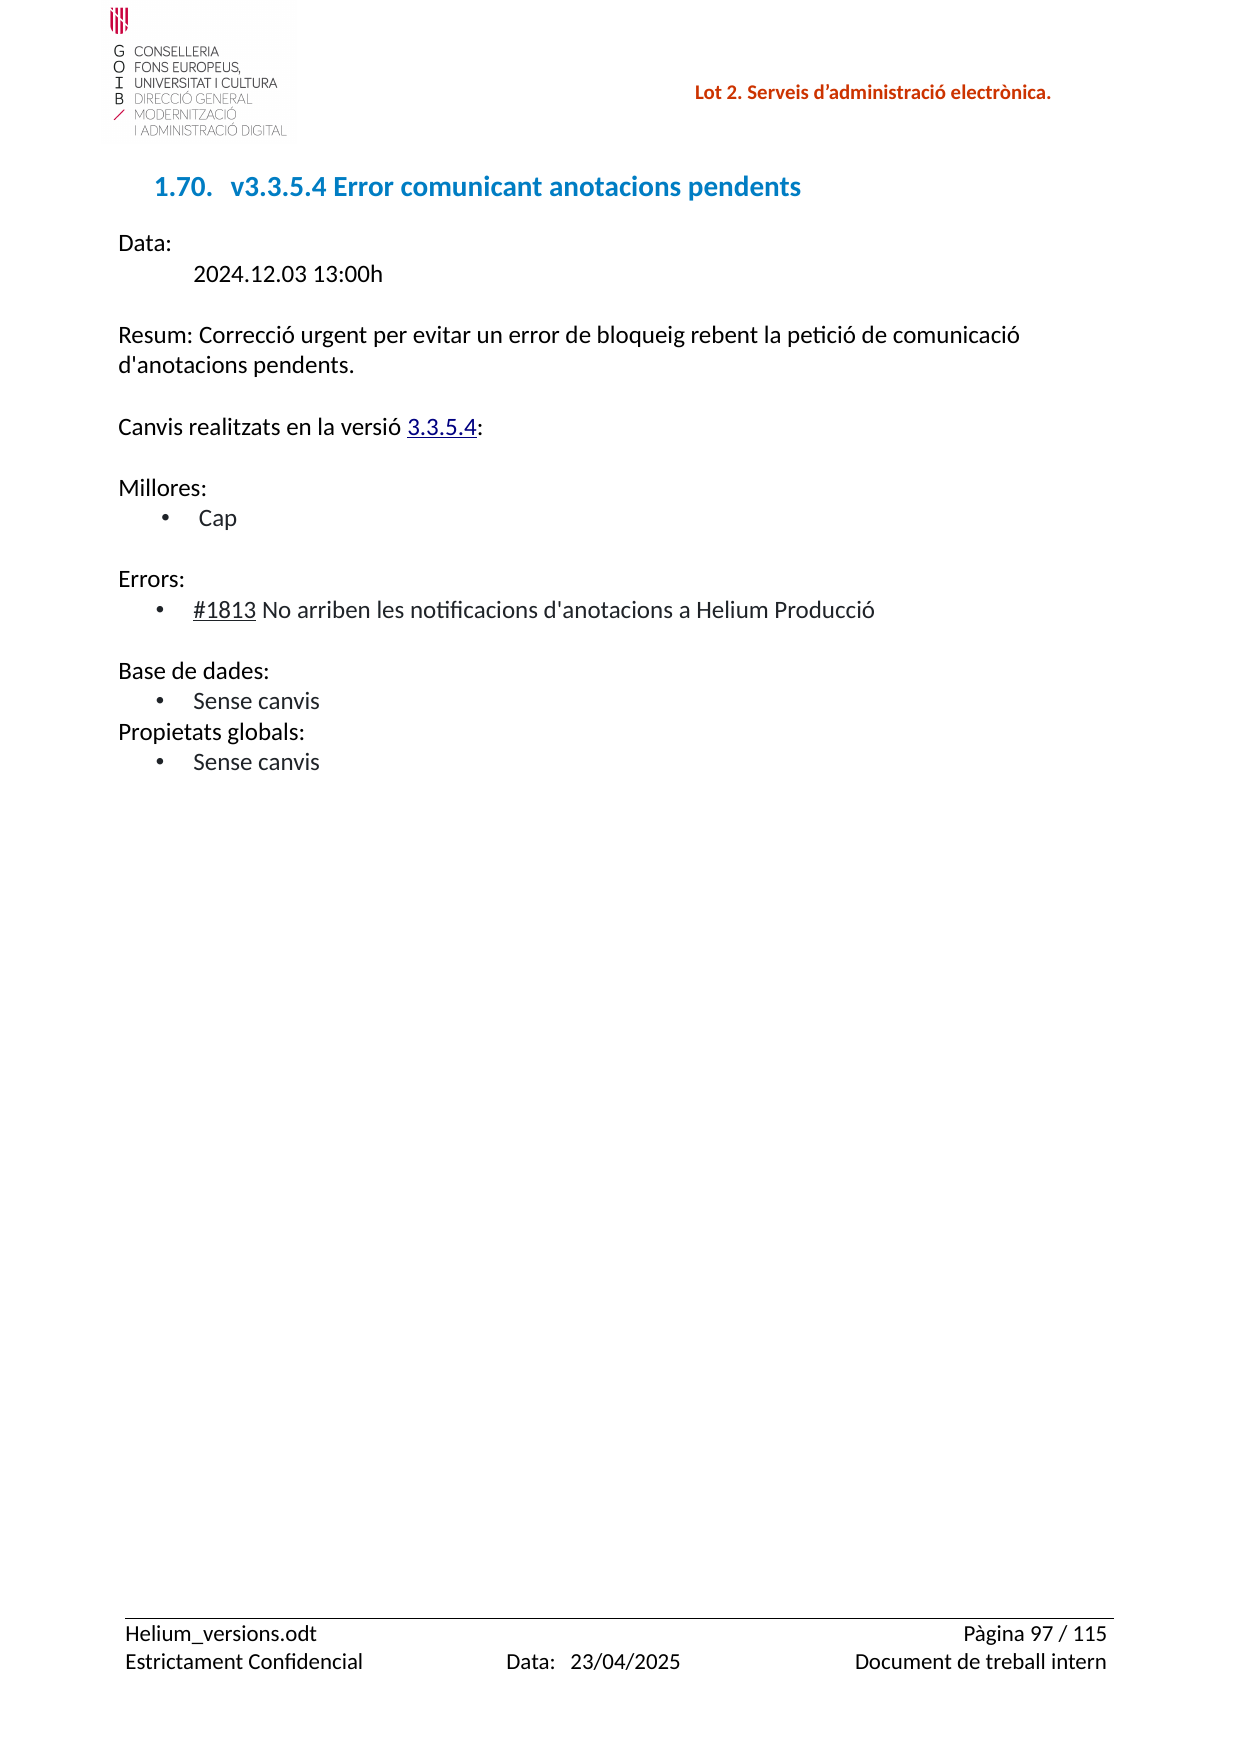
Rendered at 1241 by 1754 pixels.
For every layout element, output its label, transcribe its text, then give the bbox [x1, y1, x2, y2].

list Sense canvis [156, 685, 1122, 716]
text Canvis realitzats en la versió 3.3.5.4: [118, 411, 1122, 441]
text Resum: Correcció urgent per evitar un error de bloqueig rebent la petició de comunicació d'anotacions pendents. [118, 319, 1122, 380]
list Cap [161, 502, 1122, 533]
text Errors: [118, 563, 1122, 594]
list Sense canvis [156, 746, 1122, 777]
subtitle v3.3.5.4 Error comunicant anotacions pendents [153, 168, 1122, 204]
text Base de dades: [118, 655, 1122, 685]
text 2024.12.03 13:00h [118, 258, 1122, 289]
list #1813 No arriben les notificacions d'anotacions a Helium Producció [156, 594, 1122, 624]
picture [100, 0, 297, 144]
text Propietats globals: [118, 716, 1122, 746]
text Data: [118, 228, 1122, 258]
text Millores: [118, 472, 1122, 502]
